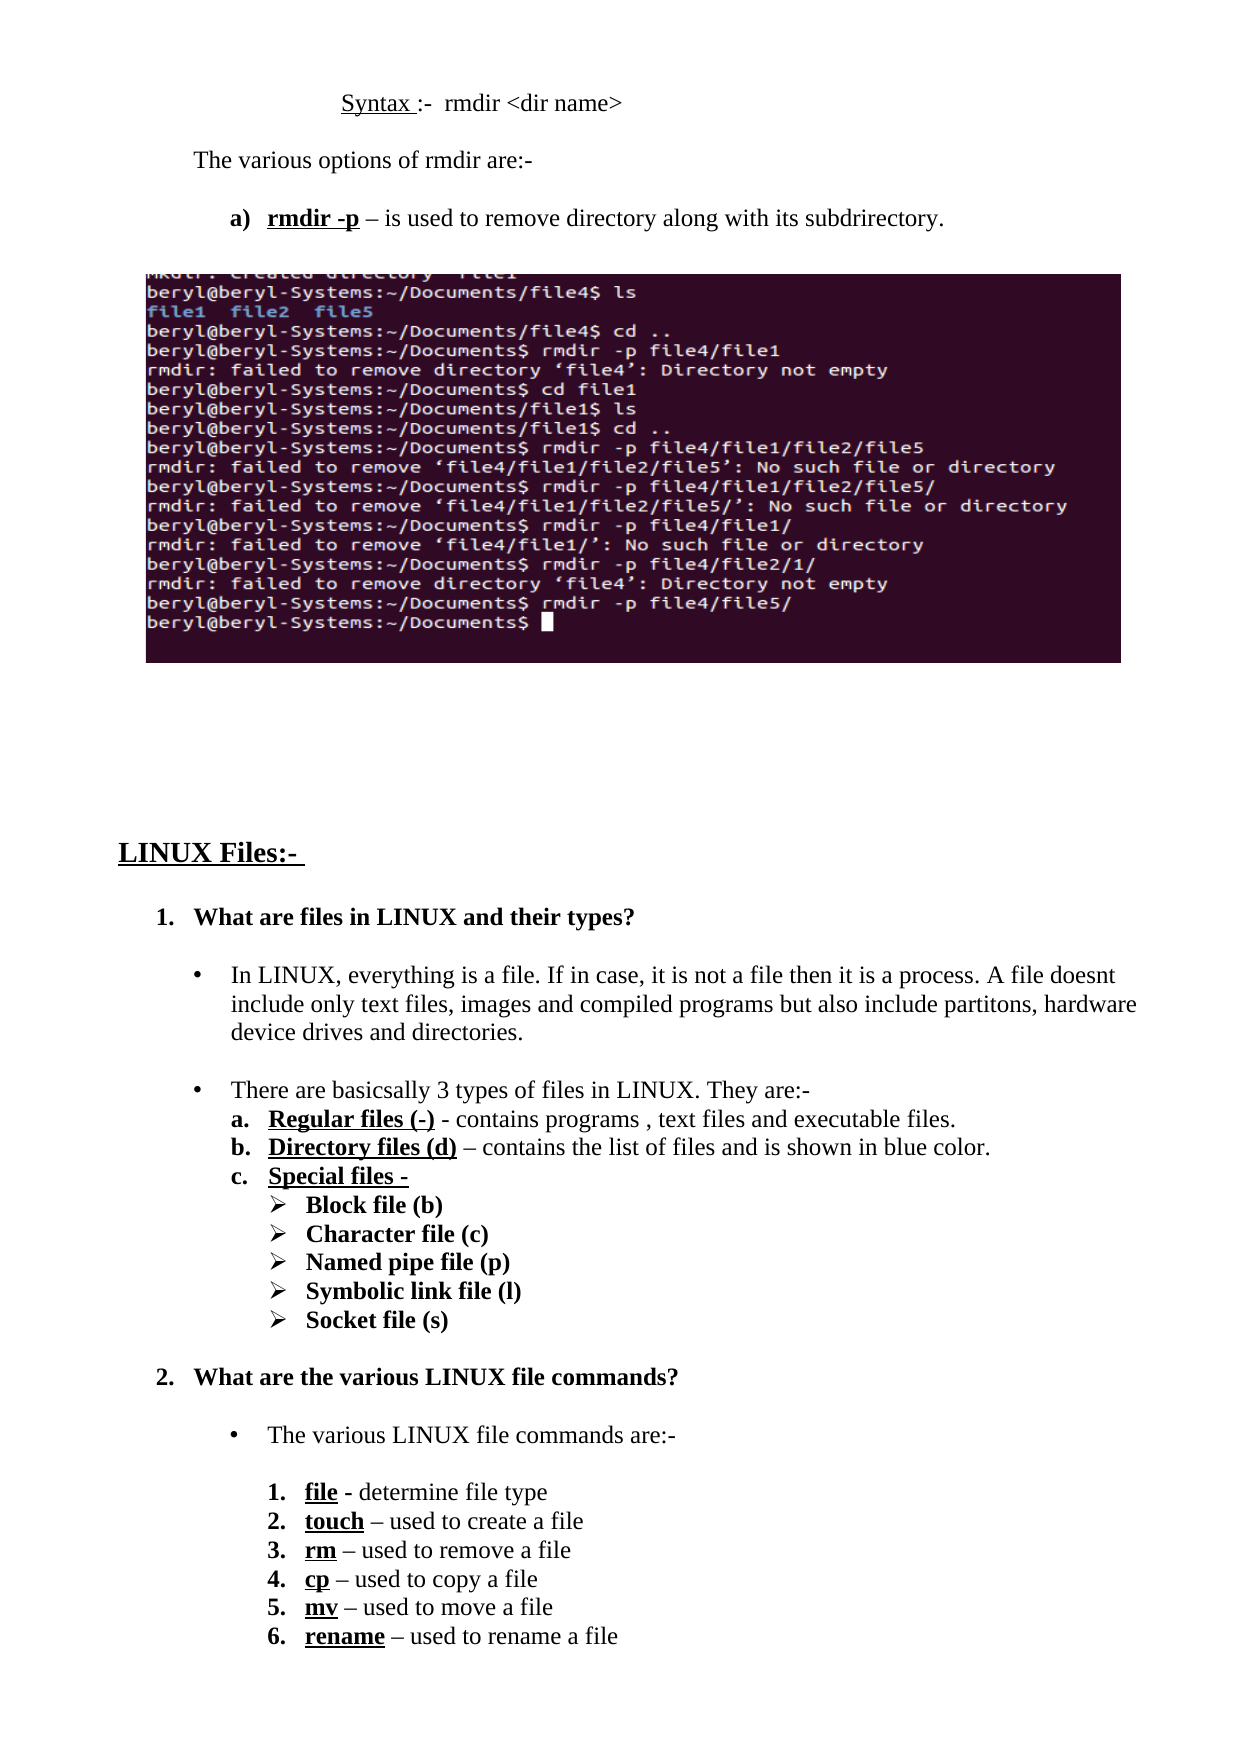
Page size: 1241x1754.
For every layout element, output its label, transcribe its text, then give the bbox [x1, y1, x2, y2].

list The various LINUX file commands are:- [229, 1420, 1181, 1449]
list file - determine file type [267, 1477, 1181, 1506]
list There are basicsally 3 types of files in LINUX. They are:- [193, 1075, 1181, 1104]
list mv – used to move a file [267, 1592, 1181, 1621]
list The various options of rmdir are:- [156, 145, 1181, 174]
list Directory files (d) – contains the list of files and is shown in blue color. [231, 1132, 1181, 1161]
list Symbolic link file (l) [268, 1276, 1181, 1305]
list Regular files (-) - contains programs , text files and executable files. [231, 1104, 1181, 1132]
list rm – used to remove a file [267, 1535, 1181, 1564]
list touch – used to create a file [267, 1506, 1181, 1535]
list Named pipe file (p) [268, 1247, 1181, 1276]
list Special files - [231, 1161, 1181, 1190]
list cp – used to copy a file [267, 1564, 1181, 1592]
list Socket file (s) [268, 1305, 1181, 1334]
list In LINUX, everything is a file. If in case, it is not a file then it is a process. A file doesnt include only text files, images and compiled programs but also include partitons, hardware device drives and directories. [193, 960, 1181, 1046]
list rmdir -p – is used to remove directory along with its subdrirectory. [229, 203, 1181, 232]
list Character file (c) [268, 1219, 1181, 1247]
list What are files in LINUX and their types? [156, 902, 1181, 931]
list What are the various LINUX file commands? [156, 1362, 1181, 1391]
text LINUX Files:- [118, 835, 1181, 869]
list Syntax :- rmdir <dir name> [156, 88, 1181, 117]
picture [145, 274, 325, 663]
list rename – used to rename a file [267, 1621, 1181, 1650]
list Block file (b) [268, 1190, 1181, 1219]
